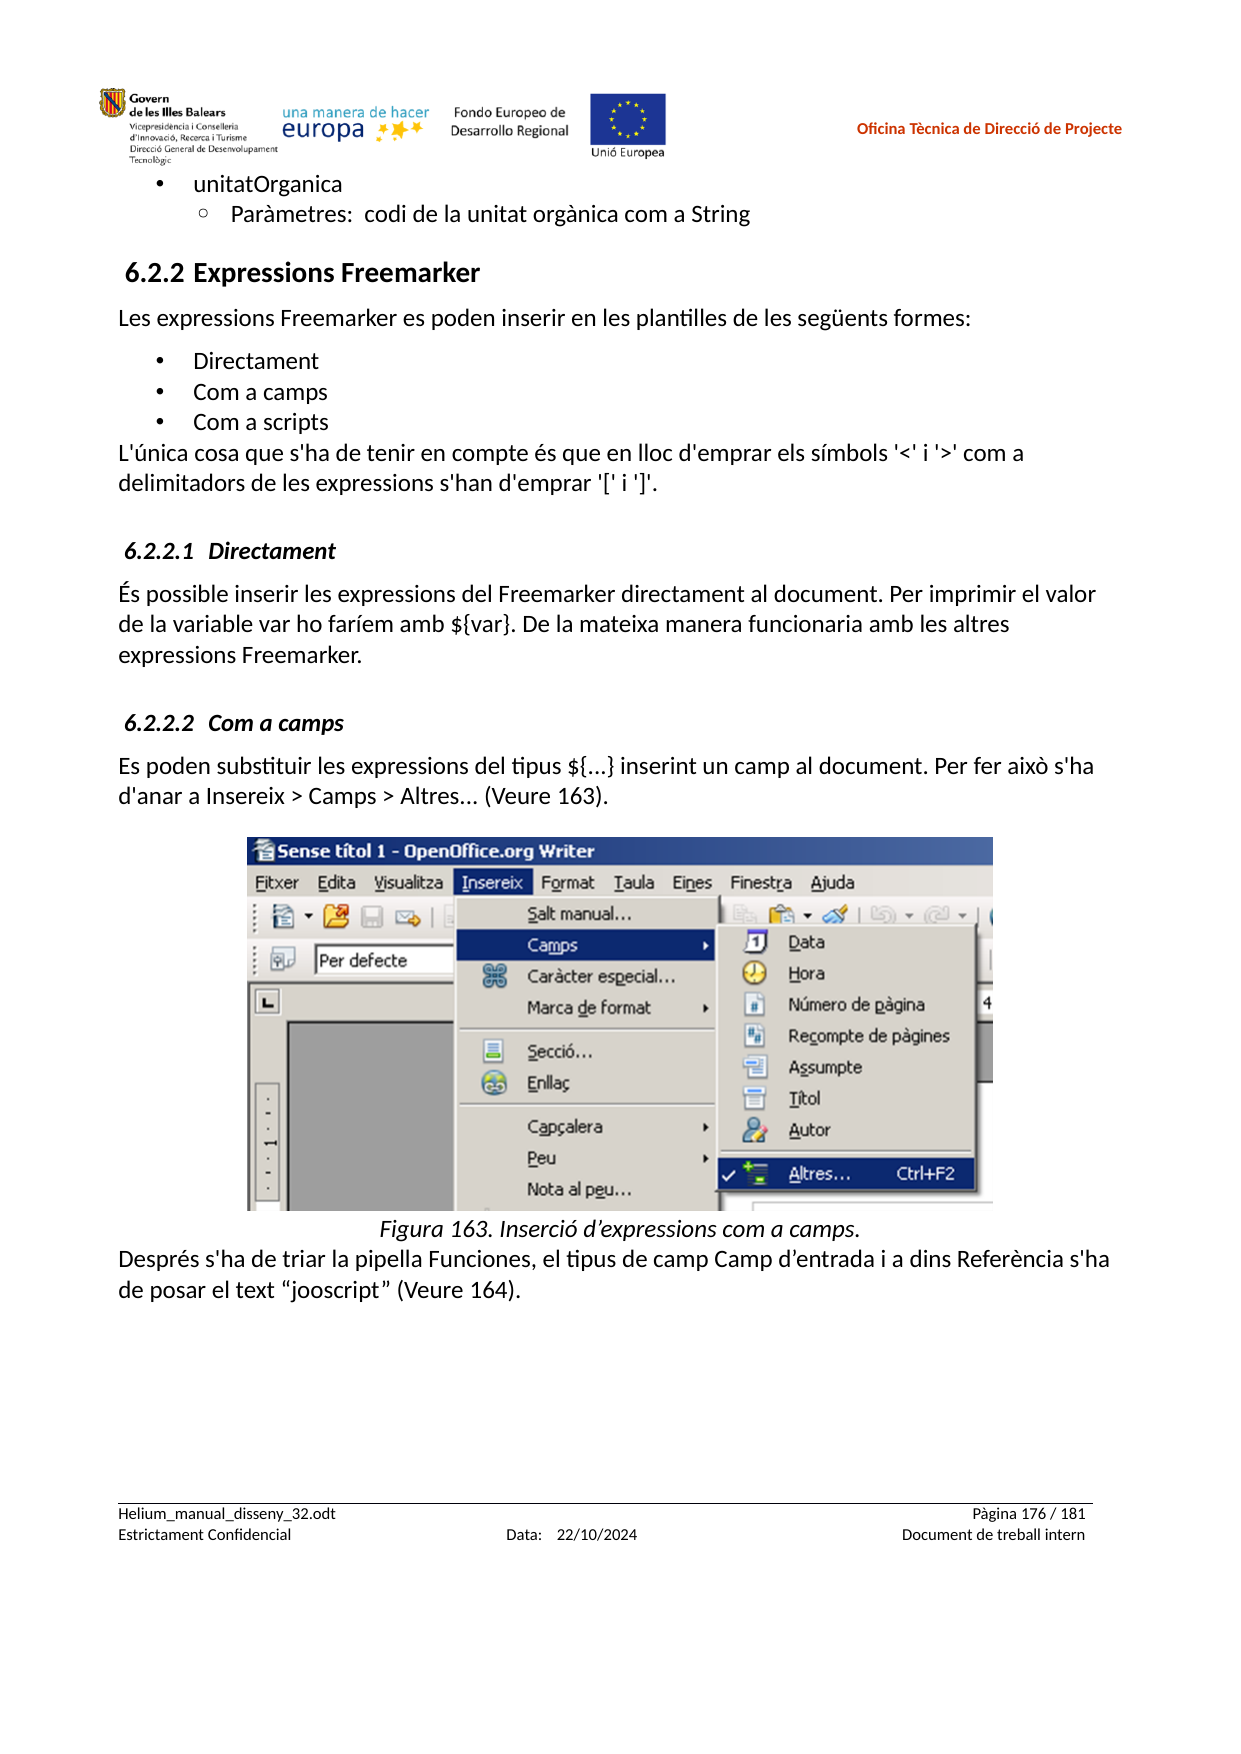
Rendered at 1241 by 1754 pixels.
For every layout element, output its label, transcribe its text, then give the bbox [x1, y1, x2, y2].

text Es poden substituir les expressions del tipus ${...} inserint un camp al document. Per fer això s'ha d'anar a Insereix > Camps > Altres... (Veure 163). [118, 750, 1122, 811]
list unitatOrganica [156, 168, 1122, 198]
text Les expressions Freemarker es poden inserir en les plantilles de les següents formes: [118, 302, 1122, 333]
subtitle Com a camps [118, 707, 1122, 737]
list Paràmetres: codi de la unitat orgànica com a String [193, 198, 1122, 229]
list Directament [156, 345, 1122, 376]
subtitle Directament [118, 535, 1122, 566]
picture [99, 87, 668, 166]
text Figura 163. Inserció d’expressions com a camps. [246, 1213, 995, 1243]
subtitle Expressions Freemarker [118, 254, 1122, 289]
picture [245, 836, 995, 1213]
text L'única cosa que s'ha de tenir en compte és que en lloc d'emprar els símbols '<' i '>' com a delimitadors de les expressions s'han d'emprar '[' i ']'. [118, 437, 1122, 498]
text És possible inserir les expressions del Freemarker directament al document. Per imprimir el valor de la variable var ho faríem amb ${var}. De la mateixa manera funcionaria amb les altres expressions Freemarker. [118, 578, 1122, 669]
list Com a scripts [156, 406, 1122, 437]
text Després s'ha de triar la pipella Funciones, el tipus de camp Camp d’entrada i a dins Referència s'ha de posar el text “jooscript” (Veure 164). [118, 1085, 1122, 1304]
list Com a camps [156, 376, 1122, 406]
